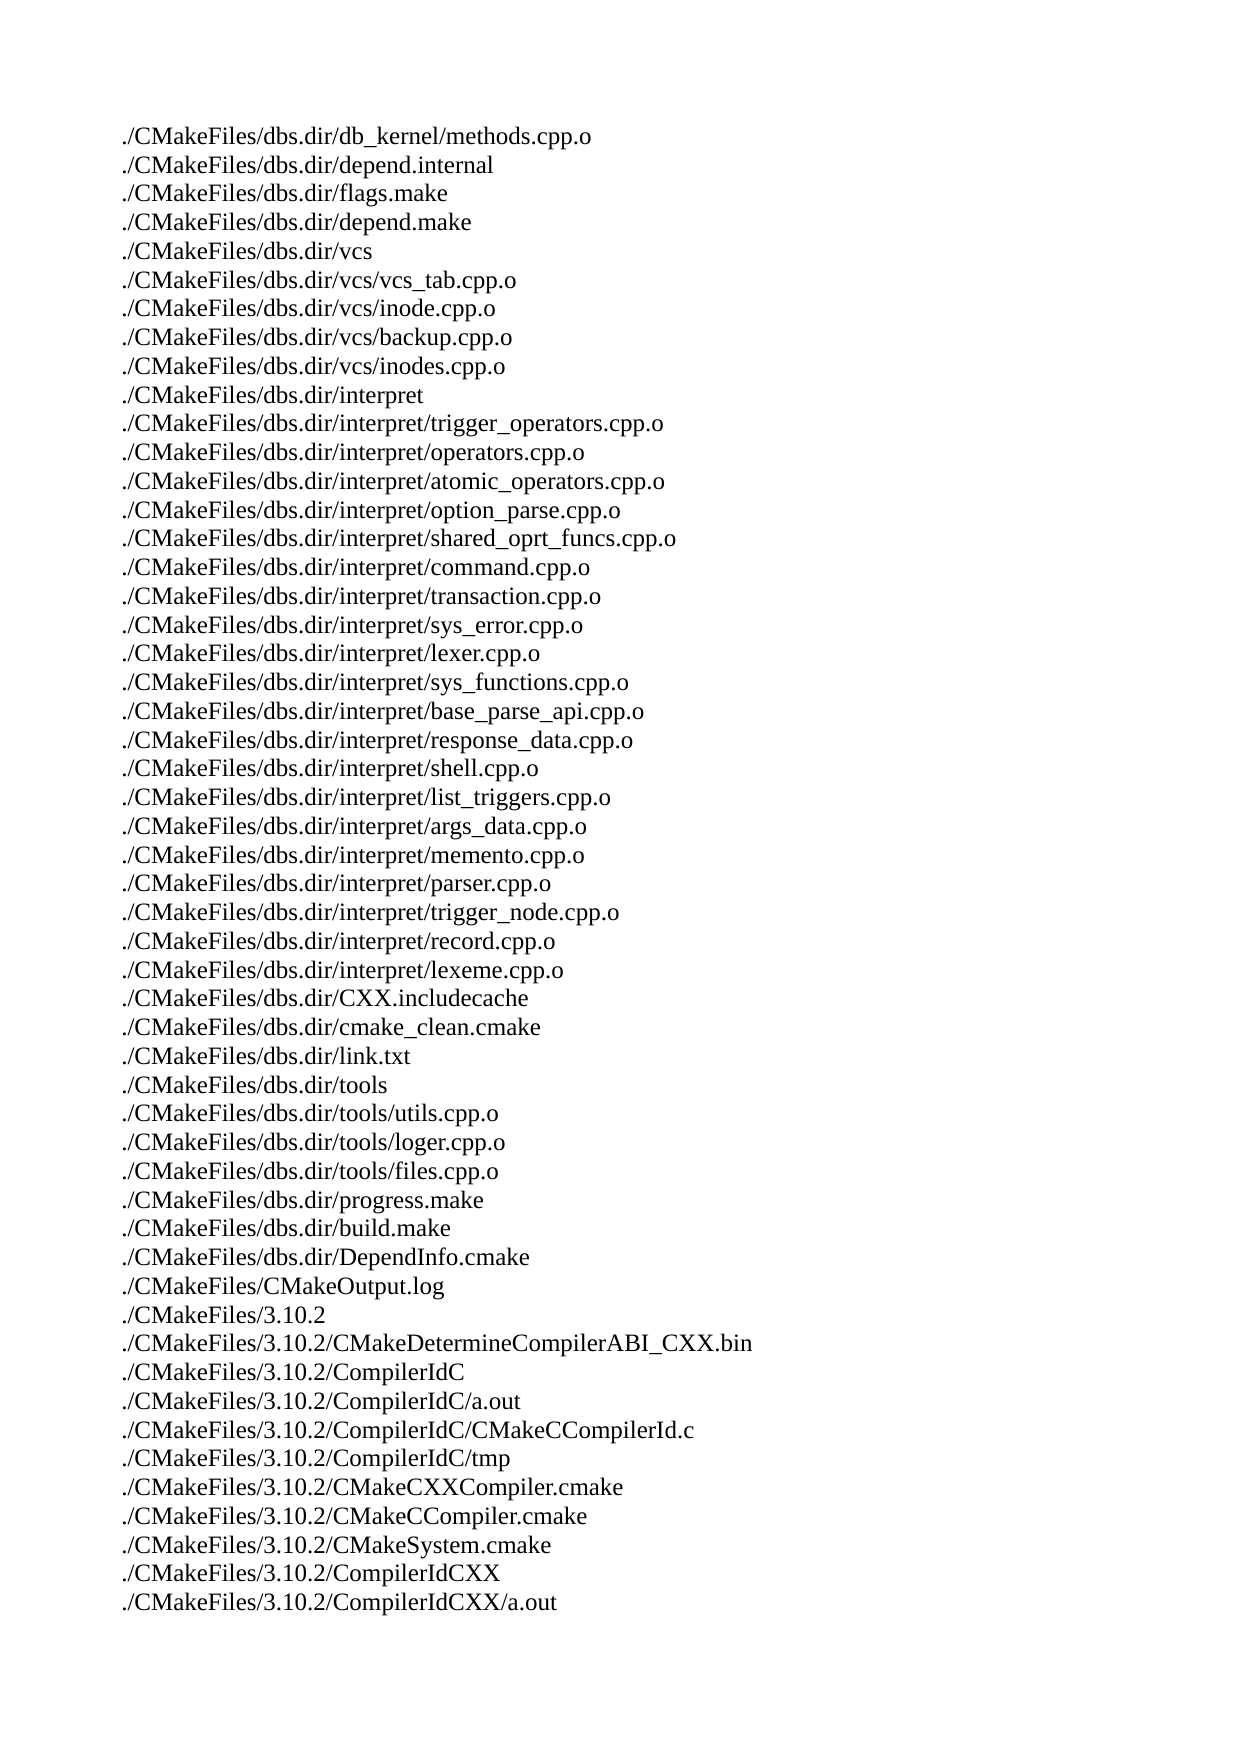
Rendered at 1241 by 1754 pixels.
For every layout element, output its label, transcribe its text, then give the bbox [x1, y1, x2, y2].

table_header ./CMakeFiles/dbs.dir/db_kernel/methods.cpp.o ./CMakeFiles/dbs.dir/depend.internal ./CMakeFiles/dbs.dir/flags.make ./CMakeFiles/dbs.dir/depend.make ./CMakeFiles/dbs.dir/vcs ./CMakeFiles/dbs.dir/vcs/vcs_tab.cpp.o ./CMakeFiles/dbs.dir/vcs/inode.cpp.o ./CMakeFiles/dbs.dir/vcs/backup.cpp.o ./CMakeFiles/dbs.dir/vcs/inodes.cpp.o ./CMakeFiles/dbs.dir/interpret ./CMakeFiles/dbs.dir/interpret/trigger_operators.cpp.o ./CMakeFiles/dbs.dir/interpret/operators.cpp.o ./CMakeFiles/dbs.dir/interpret/atomic_operators.cpp.o ./CMakeFiles/dbs.dir/interpret/option_parse.cpp.o ./CMakeFiles/dbs.dir/interpret/shared_oprt_funcs.cpp.o ./CMakeFiles/dbs.dir/interpret/command.cpp.o ./CMakeFiles/dbs.dir/interpret/transaction.cpp.o ./CMakeFiles/dbs.dir/interpret/sys_error.cpp.o ./CMakeFiles/dbs.dir/interpret/lexer.cpp.o ./CMakeFiles/dbs.dir/interpret/sys_functions.cpp.o ./CMakeFiles/dbs.dir/interpret/base_parse_api.cpp.o ./CMakeFiles/dbs.dir/interpret/response_data.cpp.o ./CMakeFiles/dbs.dir/interpret/shell.cpp.o ./CMakeFiles/dbs.dir/interpret/list_triggers.cpp.o ./CMakeFiles/dbs.dir/interpret/args_data.cpp.o ./CMakeFiles/dbs.dir/interpret/memento.cpp.o ./CMakeFiles/dbs.dir/interpret/parser.cpp.o ./CMakeFiles/dbs.dir/interpret/trigger_node.cpp.o ./CMakeFiles/dbs.dir/interpret/record.cpp.o ./CMakeFiles/dbs.dir/interpret/lexeme.cpp.o ./CMakeFiles/dbs.dir/CXX.includecache ./CMakeFiles/dbs.dir/cmake_clean.cmake ./CMakeFiles/dbs.dir/link.txt ./CMakeFiles/dbs.dir/tools ./CMakeFiles/dbs.dir/tools/utils.cpp.o ./CMakeFiles/dbs.dir/tools/loger.cpp.o ./CMakeFiles/dbs.dir/tools/files.cpp.o ./CMakeFiles/dbs.dir/progress.make ./CMakeFiles/dbs.dir/build.make ./CMakeFiles/dbs.dir/DependInfo.cmake ./CMakeFiles/CMakeOutput.log ./CMakeFiles/3.10.2 ./CMakeFiles/3.10.2/CMakeDetermineCompilerABI_CXX.bin ./CMakeFiles/3.10.2/CompilerIdC ./CMakeFiles/3.10.2/CompilerIdC/a.out ./CMakeFiles/3.10.2/CompilerIdC/CMakeCCompilerId.c ./CMakeFiles/3.10.2/CompilerIdC/tmp ./CMakeFiles/3.10.2/CMakeCXXCompiler.cmake ./CMakeFiles/3.10.2/CMakeCCompiler.cmake ./CMakeFiles/3.10.2/CMakeSystem.cmake ./CMakeFiles/3.10.2/CompilerIdCXX ./CMakeFiles/3.10.2/CompilerIdCXX/a.out [118, 118, 1039, 1619]
